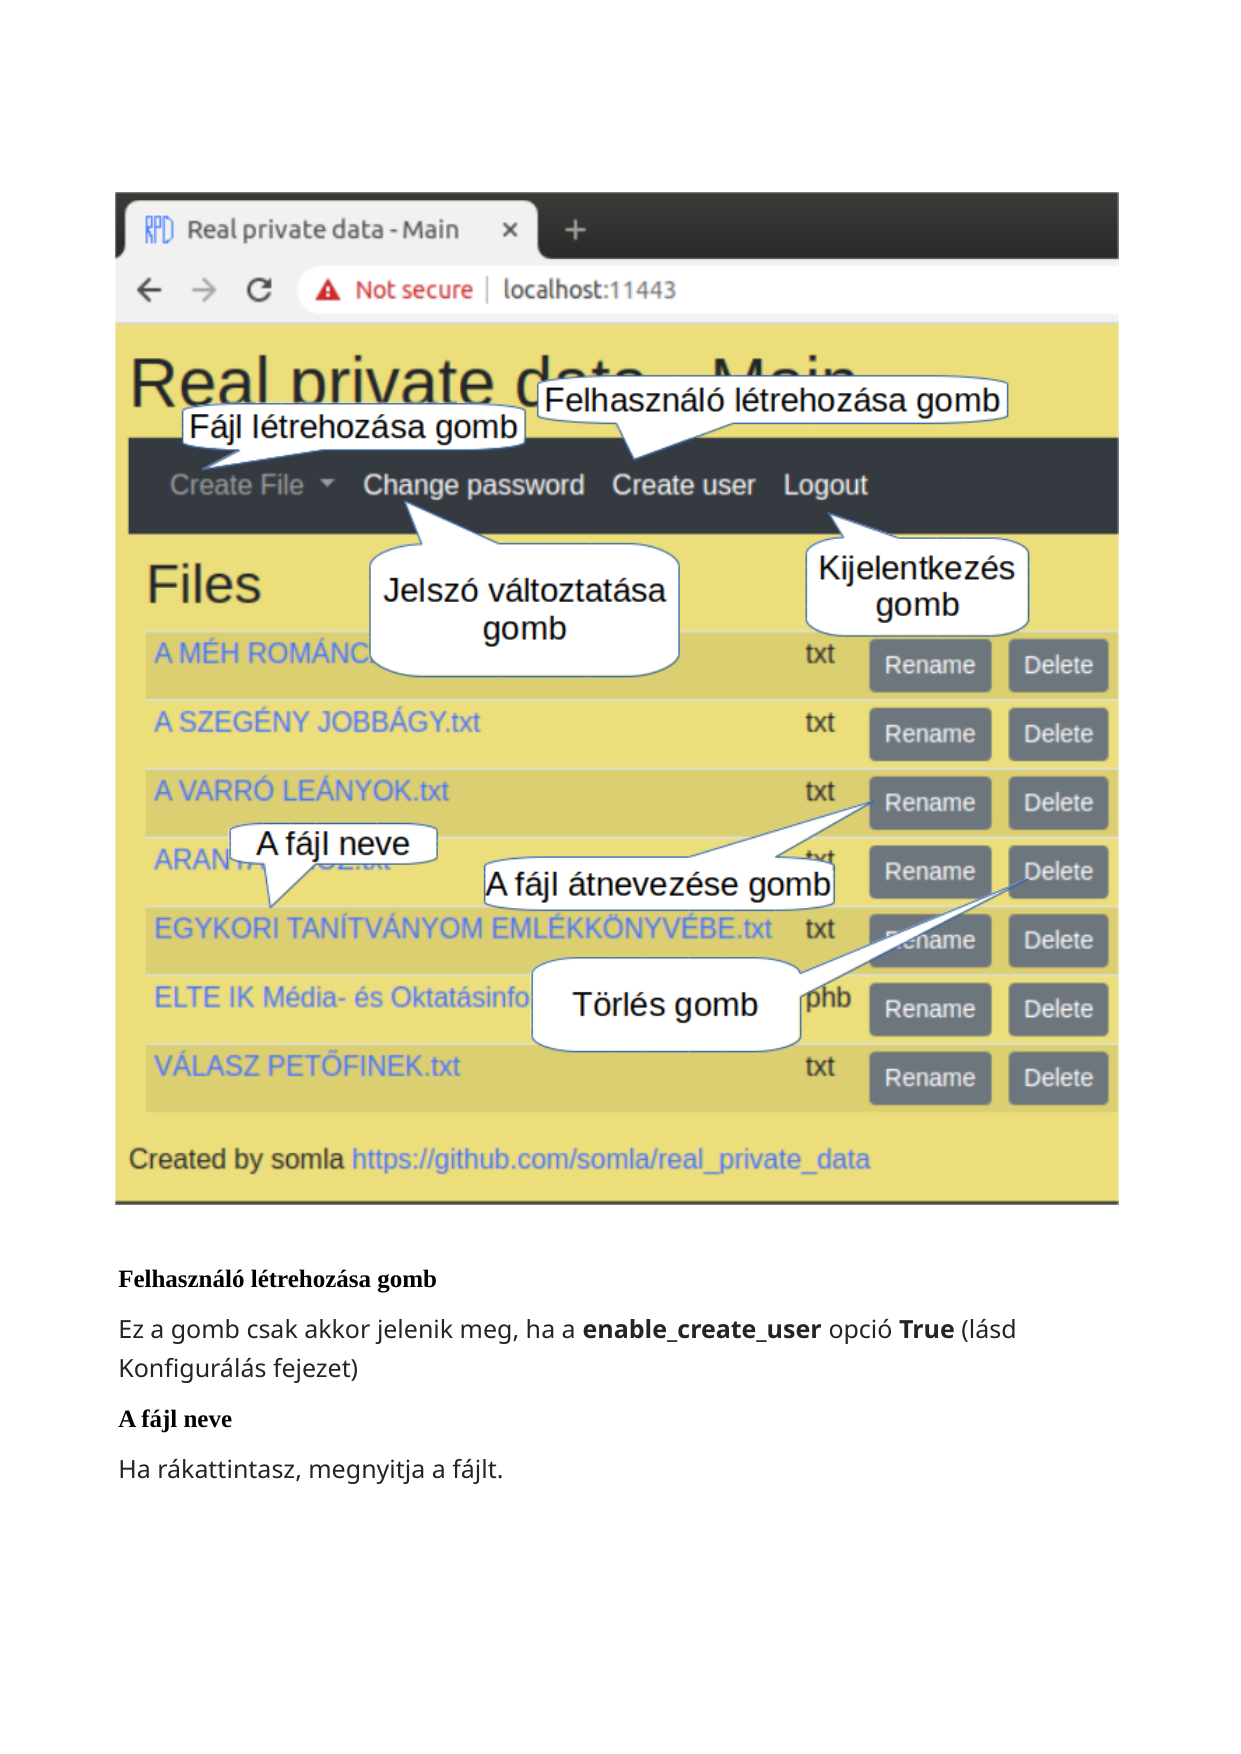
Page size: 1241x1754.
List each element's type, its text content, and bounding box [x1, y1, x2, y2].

text Felhasználó létrehozása gomb [118, 1264, 1122, 1292]
text A fájl neve [118, 1404, 1122, 1433]
text Ez a gomb csak akkor jelenik meg, ha a enable_create_user opció True (lásd Konfigurálás fejezet) [118, 1311, 1122, 1384]
text Ha rákattintasz, megnyitja a fájlt. [118, 1452, 1122, 1486]
picture [115, 192, 1119, 1205]
